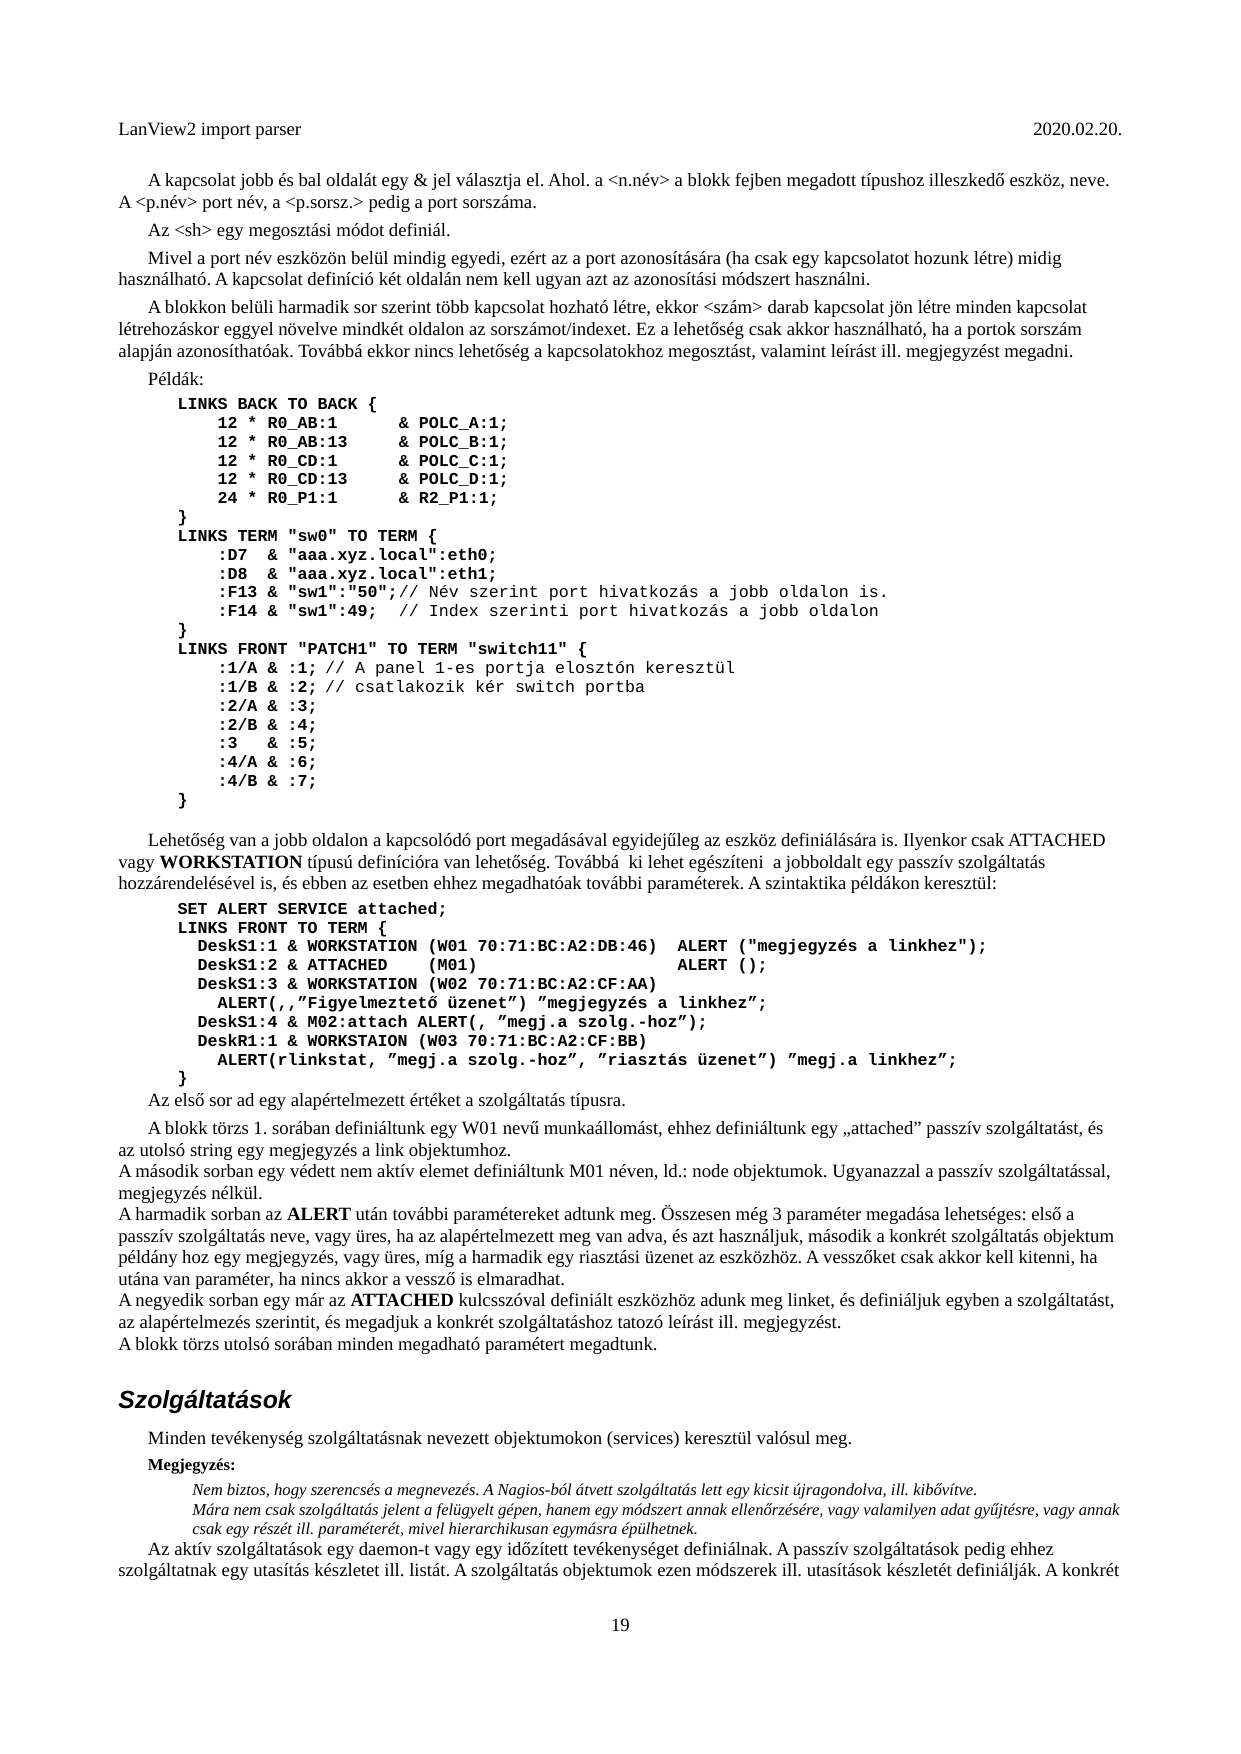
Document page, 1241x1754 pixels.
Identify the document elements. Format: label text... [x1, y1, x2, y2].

text } [177, 1070, 1122, 1089]
text DeskS1:3 & WORKSTATION (W02 70:71:BC:A2:CF:AA) [177, 976, 1122, 994]
text 12 * R0_AB:1 & POLC_A:1; [177, 414, 1122, 433]
text LINKS TERM "sw0" TO TERM { [177, 527, 1122, 546]
text DeskS1:2 & ATTACHED (M01) ALERT (); [177, 957, 1122, 976]
text :4/B & :7; [177, 773, 1122, 791]
text :1/A & :1; // A panel 1-es portja elosztón keresztül [177, 659, 1122, 678]
text A blokkon belüli harmadik sor szerint több kapcsolat hozható létre, ekkor <szám> darab kapcsolat jön létre minden kapcsolat létrehozáskor eggyel növelve mindkét oldalon az sorszámot/indexet. Ez a lehetőség csak akkor használható, ha a portok sorszám alapján azonosíthatóak. Továbbá ekkor nincs lehetőség a kapcsolatokhoz megosztást, valamint leírást ill. megjegyzést megadni. [118, 296, 1122, 361]
text 12 * R0_CD:13 & POLC_D:1; [177, 471, 1122, 490]
text Mivel a port név eszközön belül mindig egyedi, ezért az a port azonosítására (ha csak egy kapcsolatot hozunk létre) midig használható. A kapcsolat definíció két oldalán nem kell ugyan azt az azonosítási módszert használni. [118, 247, 1122, 290]
text } [177, 509, 1122, 527]
text Az első sor ad egy alapértelmezett értéket a szolgáltatás típusra. [118, 1089, 1122, 1110]
text :2/A & :3; [177, 697, 1122, 716]
text :1/B & :2; // csatlakozik kér switch portba [177, 678, 1122, 697]
text DeskR1:1 & WORKSTAION (W03 70:71:BC:A2:CF:BB) [177, 1032, 1122, 1051]
text } [177, 622, 1122, 641]
text Példák: [118, 367, 1122, 389]
text Az <sh> egy megosztási módot definiál. [118, 219, 1122, 240]
text ALERT(,,”Figyelmeztető üzenet”) ”megjegyzés a linkhez”; [177, 994, 1122, 1013]
text Nem biztos, hogy szerencsés a megnevezés. A Nagios-ból átvett szolgáltatás lett egy kicsit újragondolva, ill. kibővítve. [192, 1480, 1122, 1499]
text ALERT(rlinkstat, ”megj.a szolg.-hoz”, ”riasztás üzenet”) ”megj.a linkhez”; [177, 1051, 1122, 1070]
text :4/A & :6; [177, 754, 1122, 773]
text :F13 & "sw1":"50"; // Név szerint port hivatkozás a jobb oldalon is. [177, 584, 1122, 603]
subtitle Szolgáltatások [118, 1386, 1122, 1414]
text DeskS1:4 & M02:attach ALERT(, ”megj.a szolg.-hoz”); [177, 1013, 1122, 1032]
text A blokk törzs 1. sorában definiáltunk egy W01 nevű munkaállomást, ehhez definiáltunk egy „attached” passzív szolgáltatást, és az utolsó string egy megjegyzés a link objektumhoz. A második sorban egy védett nem aktív elemet definiáltunk M01 néven, ld.: node objektumok. Ugyanazzal a passzív szolgáltatással, megjegyzés nélkül. A harmadik sorban az ALERT után további paramétereket adtunk meg. Összesen még 3 paraméter megadása lehetséges: első a passzív szolgáltatás neve, vagy üres, ha az alapértelmezett meg van adva, és azt használjuk, második a konkrét szolgáltatás objektum példány hoz egy megjegyzés, vagy üres, míg a harmadik egy riasztási üzenet az eszközhöz. A vesszőket csak akkor kell kitenni, ha utána van paraméter, ha nincs akkor a vessző is elmaradhat. A negyedik sorban egy már az ATTACHED kulcsszóval definiált eszközhöz adunk meg linket, és definiáljuk egyben a szolgáltatást, az alapértelmezés szerintit, és megadjuk a konkrét szolgáltatáshoz tatozó leírást ill. megjegyzést. A blokk törzs utolsó sorában minden megadható paramétert megadtunk. [118, 1117, 1122, 1354]
text 12 * R0_CD:1 & POLC_C:1; [177, 452, 1122, 471]
text Mára nem csak szolgáltatás jelent a felügyelt gépen, hanem egy módszert annak ellenőrzésére, vagy valamilyen adat gyűjtésre, vagy annak csak egy részét ill. paraméterét, mivel hierarchikusan egymásra épülhetnek. [192, 1499, 1122, 1538]
text Megjegyzés: [118, 1454, 1122, 1474]
text Az aktív szolgáltatások egy daemon-t vagy egy időzített tevékenységet definiálnak. A passzív szolgáltatások pedig ehhez szolgáltatnak egy utasítás készletet ill. listát. A szolgáltatás objektumok ezen módszerek ill. utasítások készletét definiálják. A konkrét [118, 1538, 1122, 1581]
text :3 & :5; [177, 735, 1122, 754]
text DeskS1:1 & WORKSTATION (W01 70:71:BC:A2:DB:46) ALERT ("megjegyzés a linkhez"); [177, 938, 1122, 957]
text Minden tevékenység szolgáltatásnak nevezett objektumokon (services) keresztül valósul meg. [118, 1427, 1122, 1448]
text LINKS FRONT TO TERM { [177, 919, 1122, 938]
text A kapcsolat jobb és bal oldalát egy & jel választja el. Ahol. a <n.név> a blokk fejben megadott típushoz illeszkedő eszköz, neve. A <p.név> port név, a <p.sorsz.> pedig a port sorszáma. [118, 169, 1122, 212]
text :D8 & "aaa.xyz.local":eth1; [177, 565, 1122, 584]
text LINKS BACK TO BACK { [177, 396, 1122, 414]
text :D7 & "aaa.xyz.local":eth0; [177, 546, 1122, 565]
text } [177, 791, 1122, 810]
text SET ALERT SERVICE attached; [177, 900, 1122, 919]
text Lehetőség van a jobb oldalon a kapcsolódó port megadásával egyidejűleg az eszköz definiálására is. Ilyenkor csak ATTACHED vagy WORKSTATION típusú definícióra van lehetőség. Továbbá ki lehet egészíteni a jobboldalt egy passzív szolgáltatás hozzárendelésével is, és ebben az esetben ehhez megadhatóak további paraméterek. A szintaktika példákon keresztül: [118, 829, 1122, 894]
text :F14 & "sw1":49; // Index szerinti port hivatkozás a jobb oldalon [177, 603, 1122, 622]
text 12 * R0_AB:13 & POLC_B:1; [177, 433, 1122, 452]
text 24 * R0_P1:1 & R2_P1:1; [177, 490, 1122, 509]
text :2/B & :4; [177, 716, 1122, 735]
text LINKS FRONT "PATCH1" TO TERM "switch11" { [177, 641, 1122, 659]
